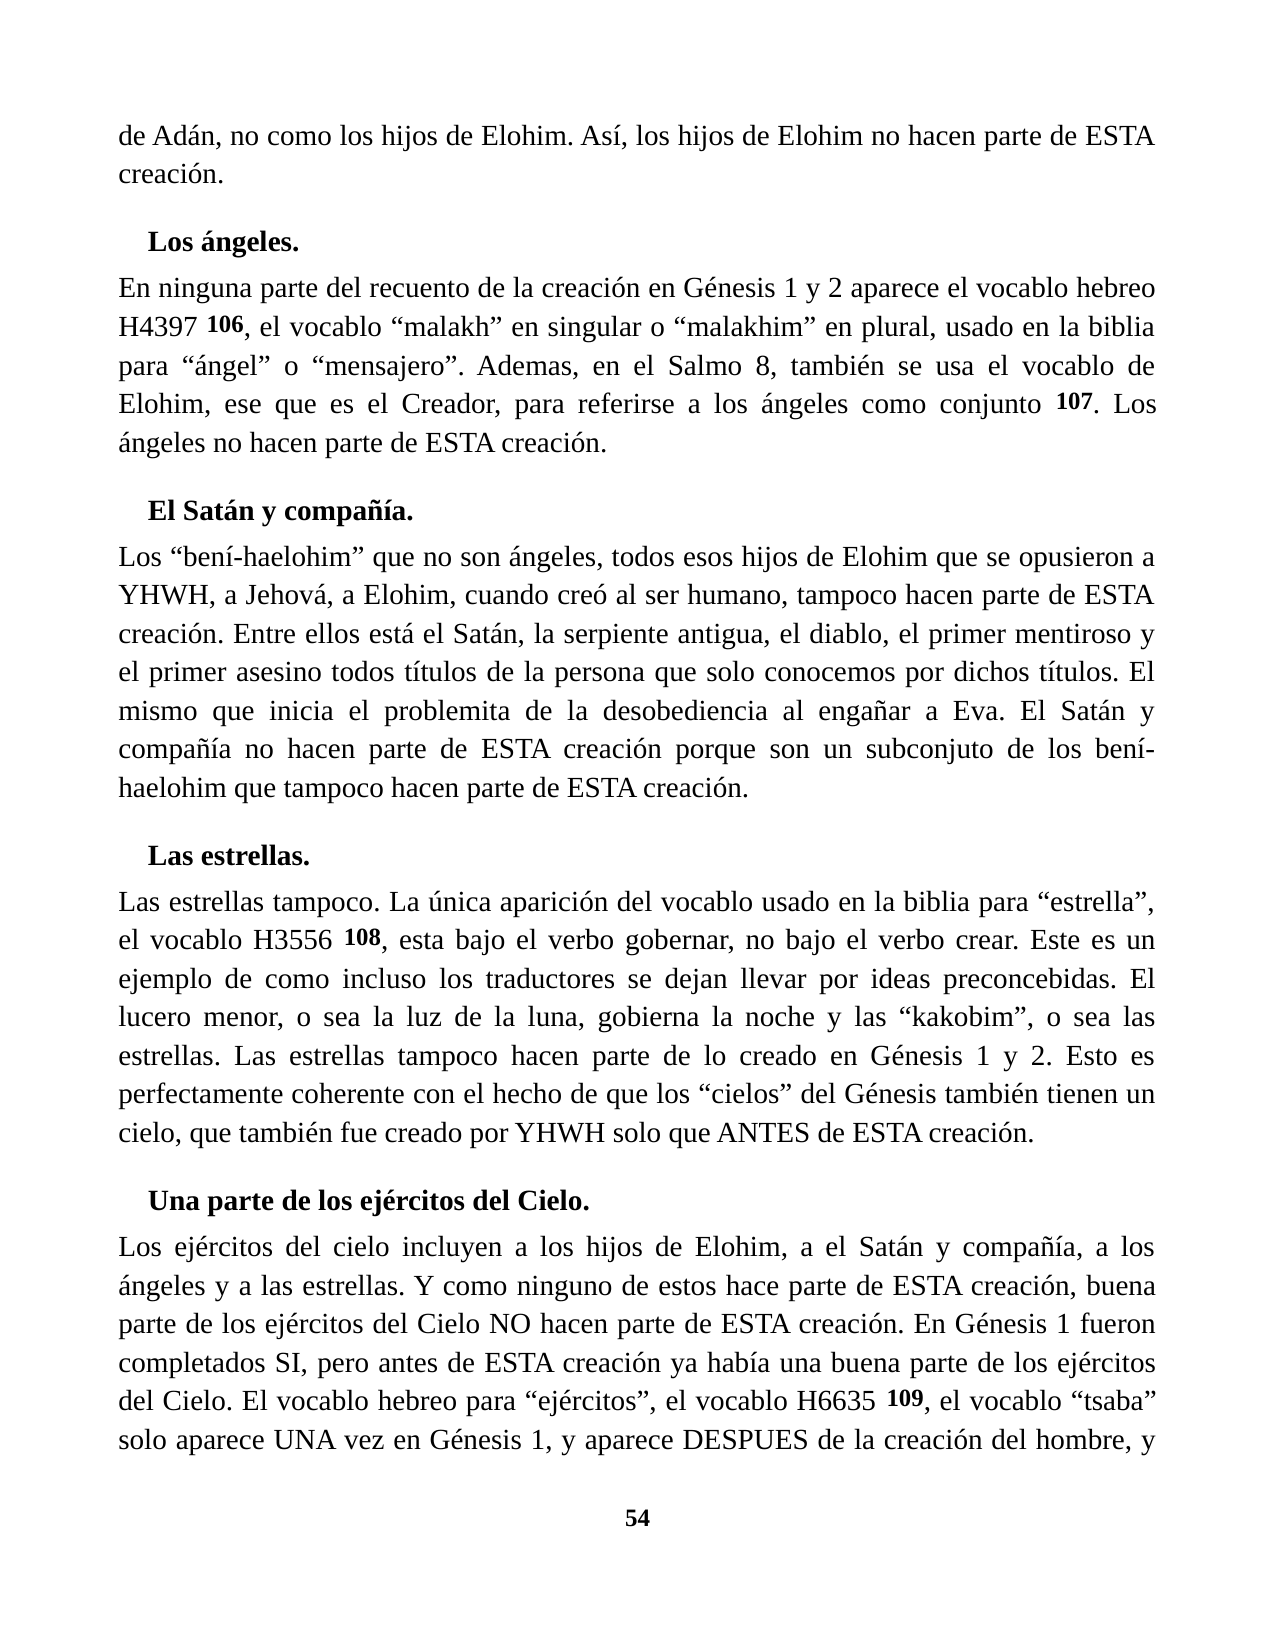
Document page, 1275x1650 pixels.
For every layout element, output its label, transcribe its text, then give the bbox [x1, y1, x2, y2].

text Los ejércitos del cielo incluyen a los hijos de Elohim, a el Satán y compañía, a los ángeles y a las estrellas. Y como ninguno de estos hace parte de ESTA creación, buena parte de los ejércitos del Cielo NO hacen parte de ESTA creación. En Génesis 1 fueron completados SI, pero antes de ESTA creación ya había una buena parte de los ejércitos del Cielo. El vocablo hebreo para “ejércitos”, el vocablo H6635 , el vocablo “tsaba” solo aparece UNA vez en Génesis 1, y aparece DESPUES de la creación del hombre, y [118, 1229, 1157, 1455]
text Las estrellas tampoco. La única aparición del vocablo usado en la biblia para “estrella”, el vocablo H3556 , esta bajo el verbo gobernar, no bajo el verbo crear. Este es un ejemplo de como incluso los traductores se dejan llevar por ideas preconcebidas. El lucero menor, o sea la luz de la luna, gobierna la noche y las “kakobim”, o sea las estrellas. Las estrellas tampoco hacen parte de lo creado en Génesis 1 y 2. Esto es perfectamente coherente con el hecho de que los “cielos” del Génesis también tienen un cielo, que también fue creado por YHWH solo que ANTES de ESTA creación. [118, 884, 1157, 1149]
subtitle El Satán y compañía. [148, 492, 1157, 526]
subtitle Una parte de los ejércitos del Cielo. [148, 1183, 1157, 1217]
subtitle Los ángeles. [148, 224, 1157, 258]
subtitle Las estrellas. [148, 838, 1157, 871]
text En ninguna parte del recuento de la creación en Génesis 1 y 2 aparece el vocablo hebreo H4397 , el vocablo “malakh” en singular o “malakhim” en plural, usado en la biblia para “ángel” o “mensajero”. Ademas, en el Salmo 8, también se usa el vocablo de Elohim, ese que es el Creador, para referirse a los ángeles como conjunto . Los ángeles no hacen parte de ESTA creación. [118, 271, 1157, 458]
text de Adán, no como los hijos de Elohim. Así, los hijos de Elohim no hacen parte de ESTA creación. [118, 118, 1157, 190]
text Los “bení-haelohim” que no son ángeles, todos esos hijos de Elohim que se opusieron a YHWH, a Jehová, a Elohim, cuando creó al ser humano, tampoco hacen parte de ESTA creación. Entre ellos está el Satán, la serpiente antigua, el diablo, el primer mentiroso y el primer asesino todos títulos de la persona que solo conocemos por dichos títulos. El mismo que inicia el problemita de la desobediencia al engañar a Eva. El Satán y compañía no hacen parte de ESTA creación porque son un subconjuto de los bení-haelohim que tampoco hacen parte de ESTA creación. [118, 539, 1157, 803]
